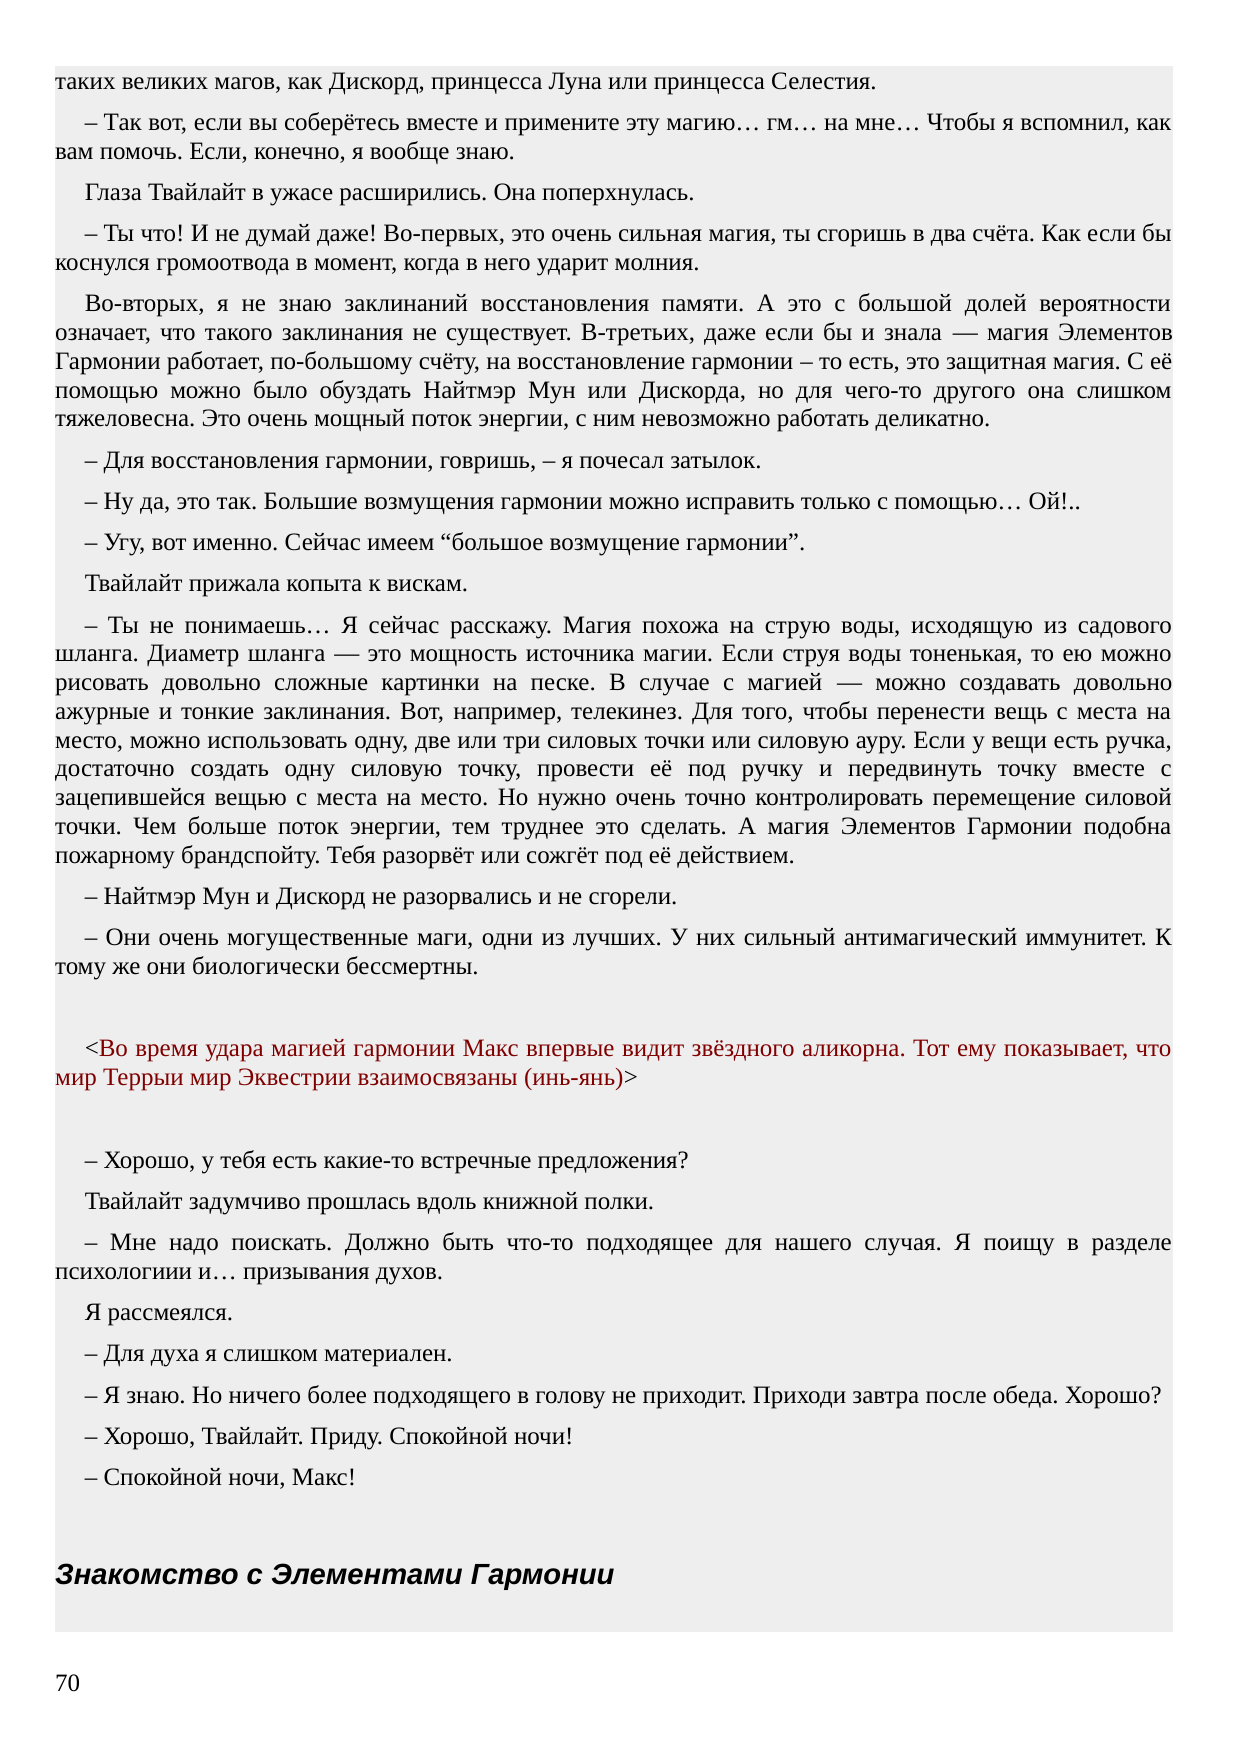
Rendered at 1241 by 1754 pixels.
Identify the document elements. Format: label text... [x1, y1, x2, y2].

text – Ну да, это так. Большие возмущения гармонии можно исправить только с помощью… Ой!.. [55, 486, 1173, 515]
text – Ты что! И не думай даже! Во-первых, это очень сильная магия, ты сгоришь в два счёта. Как если бы коснулся громоотвода в момент, когда в него ударит молния. [55, 218, 1173, 276]
text Твайлайт прижала копыта к вискам. [55, 568, 1173, 597]
text – Хорошо, Твайлайт. Приду. Спокойной ночи! [55, 1421, 1173, 1450]
text – Так вот, если вы соберётесь вместе и примените эту магию… гм… на мне… Чтобы я вспомнил, как вам помочь. Если, конечно, я вообще знаю. [55, 107, 1173, 165]
text – Спокойной ночи, Макс! [55, 1462, 1173, 1491]
subtitle Знакомство с Элементами Гармонии [55, 1557, 1173, 1591]
text Глаза Твайлайт в ужасе расширились. Она поперхнулась. [55, 177, 1173, 206]
text – Они очень могущественные маги, одни из лучших. У них сильный антимагический иммунитет. К тому же они биологически бессмертны. [55, 922, 1173, 980]
text – Хорошо, у тебя есть какие-то встречные предложения? [55, 1145, 1173, 1173]
text – Я знаю. Но ничего более подходящего в голову не приходит. Приходи завтра после обеда. Хорошо? [55, 1380, 1173, 1408]
text – Найтмэр Мун и Дискорд не разорвались и не сгорели. [55, 881, 1173, 910]
text таких великих магов, как Дискорд, принцесса Луна или принцесса Селестия. [55, 66, 1173, 95]
text – Угу, вот именно. Сейчас имеем “большое возмущение гармонии”. [55, 527, 1173, 556]
text – Для восстановления гармонии, говришь, – я почесал затылок. [55, 445, 1173, 473]
text – Для духа я слишком материален. [55, 1338, 1173, 1367]
text Я рассмеялся. [55, 1297, 1173, 1326]
text – Ты не понимаешь… Я сейчас расскажу. Магия похожа на струю воды, исходящую из садового шланга. Диаметр шланга — это мощность источника магии. Если струя воды тоненькая, то ею можно рисовать довольно сложные картинки на песке. В случае с магией — можно создавать довольно ажурные и тонкие заклинания. Вот, например, телекинез. Для того, чтобы перенести вещь с места на место, можно использовать одну, две или три силовых точки или силовую ауру. Если у вещи есть ручка, достаточно создать одну силовую точку, провести её под ручку и передвинуть точку вместе с зацепившейся вещью с места на место. Но нужно очень точно контролировать перемещение силовой точки. Чем больше поток энергии, тем труднее это сделать. А магия Элементов Гармонии подобна пожарному брандспойту. Тебя разорвёт или сожгёт под её действием. [55, 610, 1173, 868]
text Во-вторых, я не знаю заклинаний восстановления памяти. А это с большой долей вероятности означает, что такого заклинания не существует. В-третьих, даже если бы и знала — магия Элементов Гармонии работает, по-большому счёту, на восстановление гармонии – то есть, это защитная магия. С её помощью можно было обуздать Найтмэр Мун или Дискорда, но для чего-то другого она слишком тяжеловесна. Это очень мощный поток энергии, с ним невозможно работать деликатно. [55, 288, 1173, 432]
text <Во время удара магией гармонии Макс впервые видит звёздного аликорна. Тот ему показывает, что мир Террыи мир Эквестрии взаимосвязаны (инь-янь)> [55, 1033, 1173, 1091]
text Твайлайт задумчиво прошлась вдоль книжной полки. [55, 1186, 1173, 1215]
text – Мне надо поискать. Должно быть что-то подходящее для нашего случая. Я поищу в разделе психологиии и… призывания духов. [55, 1227, 1173, 1285]
